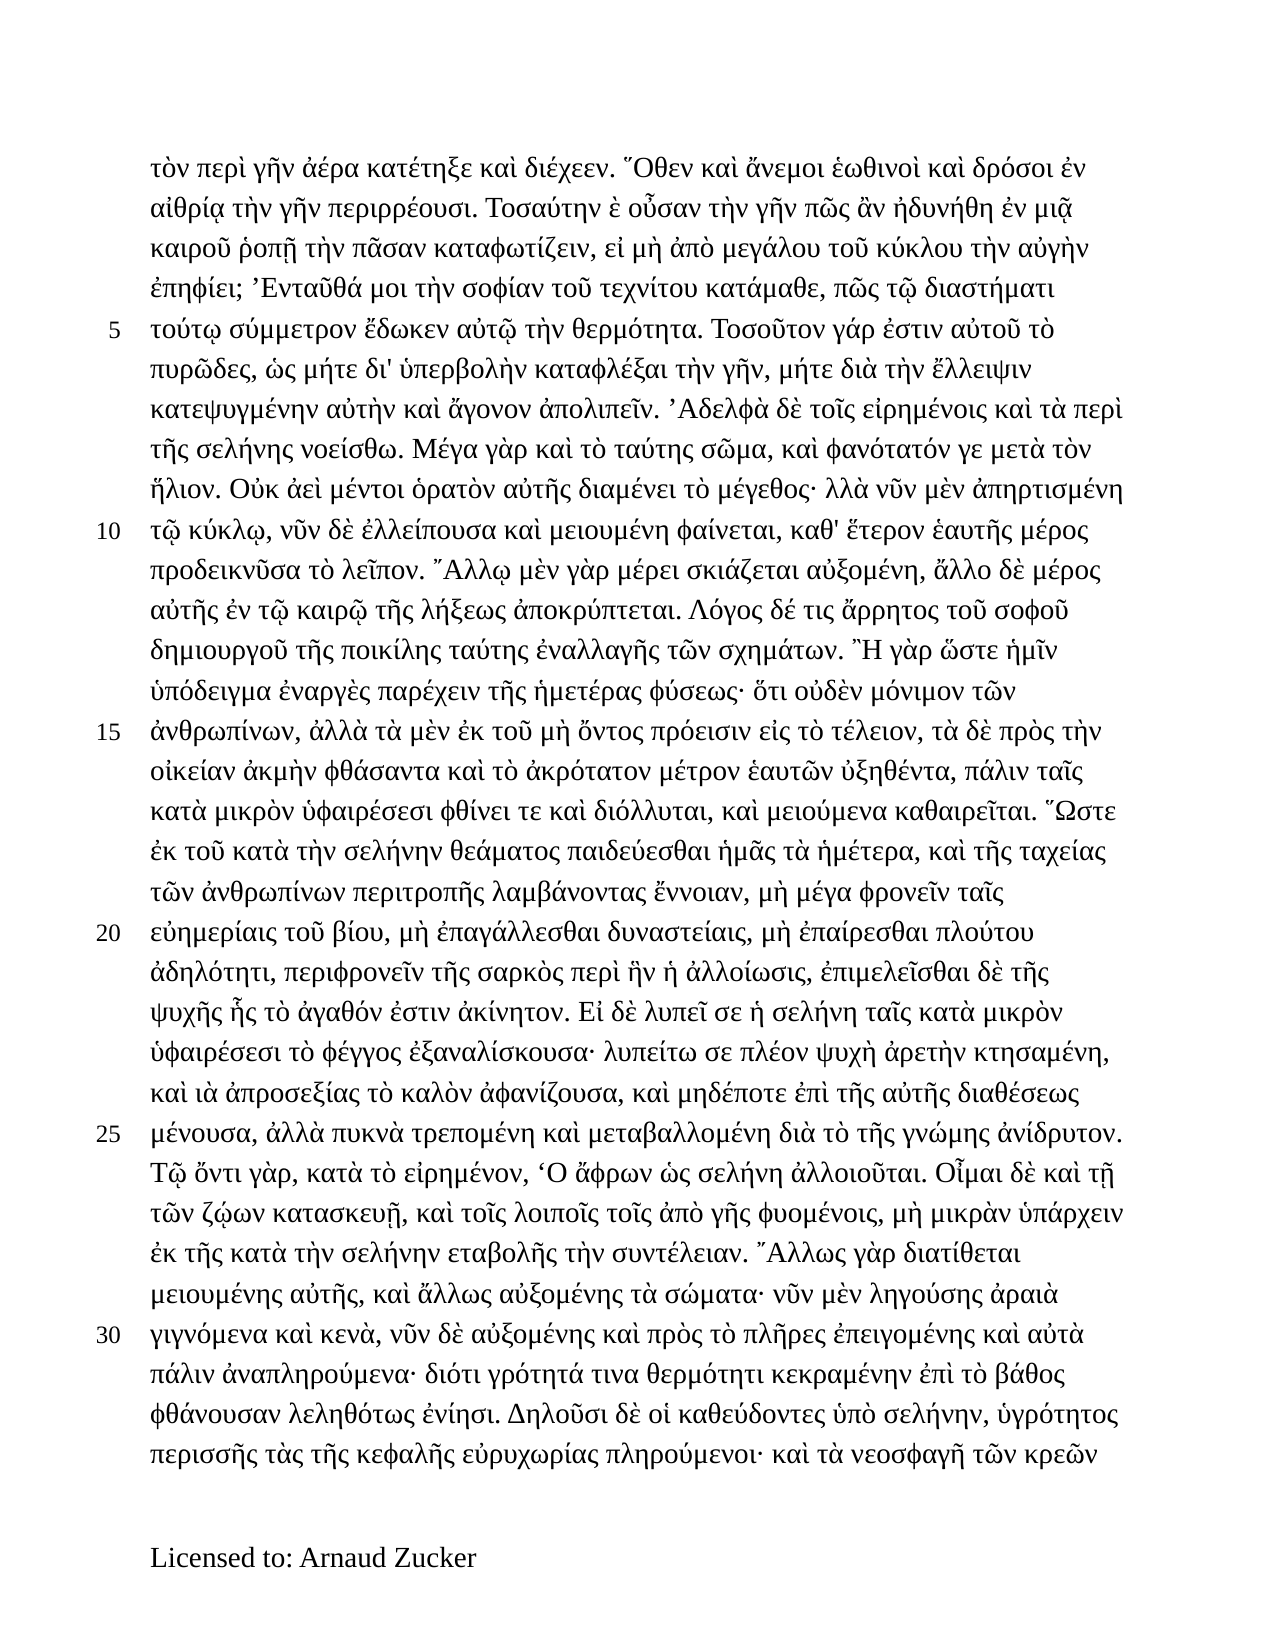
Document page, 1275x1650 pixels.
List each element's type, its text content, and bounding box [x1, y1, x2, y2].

text τὸν περὶ γῆν ἀέρα κατέτηξε καὶ διέχεεν. ῞Οθεν καὶ ἄνεμοι ἑωθινοὶ καὶ δρόσοι ἐν αἰθρίᾳ τὴν γῆν περιρρέουσι. Τοσαύτην ὲ οὖσαν τὴν γῆν πῶς ἂν ἠδυνήθη ἐν μιᾷ καιροῦ ῥοπῇ τὴν πᾶσαν καταϕωτίζειν, εἰ μὴ ἀπὸ μεγάλου τοῦ κύκλου τὴν αὐγὴν ἐπηϕίει; ’Ενταῦθά μοι τὴν σοϕίαν τοῦ τεχνίτου κατάμαθε, πῶς τῷ διαστήματι τούτῳ σύμμετρον ἔδωκεν αὐτῷ τὴν θερμότητα. Τοσοῦτον γάρ ἐστιν αὐτοῦ τὸ πυρῶδες, ὡς μήτε δι' ὑπερβολὴν καταϕλέξαι τὴν γῆν, μήτε διὰ τὴν ἔλλειψιν κατεψυγμένην αὐτὴν καὶ ἄγονον ἀπολιπεῖν. ’Αδελϕὰ δὲ τοῖς εἰρημένοις καὶ τὰ περὶ τῆς σελήνης νοείσθω. Μέγα γὰρ καὶ τὸ ταύτης σῶμα, καὶ ϕανότατόν γε μετὰ τὸν ἥλιον. Οὐκ ἀεὶ μέντοι ὁρατὸν αὐτῆς διαμένει τὸ μέγεθος· λλὰ νῦν μὲν ἀπηρτισμένη τῷ κύκλῳ, νῦν δὲ ἐλλείπουσα καὶ μειουμένη ϕαίνεται, καθ' ἕτερον ἑαυτῆς μέρος προδεικνῦσα τὸ λεῖπον. ῎Αλλῳ μὲν γὰρ μέρει σκιάζεται αὐξομένη, ἄλλο δὲ μέρος αὐτῆς ἐν τῷ καιρῷ τῆς λήξεως ἀποκρύπτεται. Λόγος δέ τις ἄρρητος τοῦ σοϕοῦ δημιουργοῦ τῆς ποικίλης ταύτης ἐναλλαγῆς τῶν σχημάτων. ῍Η γὰρ ὥστε ἡμῖν ὑπόδειγμα ἐναργὲς παρέχειν τῆς ἡμετέρας ϕύσεως· ὅτι οὐδὲν μόνιμον τῶν ἀνθρωπίνων, ἀλλὰ τὰ μὲν ἐκ τοῦ μὴ ὄντος πρόεισιν εἰς τὸ τέλειον, τὰ δὲ πρὸς τὴν οἰκείαν ἀκμὴν ϕθάσαντα καὶ τὸ ἀκρότατον μέτρον ἑαυτῶν ὐξηθέντα, πάλιν ταῖς κατὰ μικρὸν ὑϕαιρέσεσι ϕθίνει τε καὶ διόλλυται, καὶ μειούμενα καθαιρεῖται. ῞Ωστε ἐκ τοῦ κατὰ τὴν σελήνην θεάματος παιδεύεσθαι ἡμᾶς τὰ ἡμέτερα, καὶ τῆς ταχείας τῶν ἀνθρωπίνων περιτροπῆς λαμβάνοντας ἔννοιαν, μὴ μέγα ϕρονεῖν ταῖς εὐημερίαις τοῦ βίου, μὴ ἐπαγάλλεσθαι δυναστείαις, μὴ ἐπαίρεσθαι πλούτου ἀδηλότητι, περιϕρονεῖν τῆς σαρκὸς περὶ ἣν ἡ ἀλλοίωσις, ἐπιμελεῖσθαι δὲ τῆς ψυχῆς ἧς τὸ ἀγαθόν ἐστιν ἀκίνητον. Εἰ δὲ λυπεῖ σε ἡ σελήνη ταῖς κατὰ μικρὸν ὑϕαιρέσεσι τὸ ϕέγγος ἐξαναλίσκουσα· λυπείτω σε πλέον ψυχὴ ἀρετὴν κτησαμένη, καὶ ιὰ ἀπροσεξίας τὸ καλὸν ἀϕανίζουσα, καὶ μηδέποτε ἐπὶ τῆς αὐτῆς διαθέσεως μένουσα, ἀλλὰ πυκνὰ τρεπομένη καὶ μεταβαλλομένη διὰ τὸ τῆς γνώμης ἀνίδρυτον. Τῷ ὄντι γὰρ, κατὰ τὸ εἰρημένον, ‘Ο ἄϕρων ὡς σελήνη ἀλλοιοῦται. Οἶμαι δὲ καὶ τῇ τῶν ζῴων κατασκευῇ, καὶ τοῖς λοιποῖς τοῖς ἀπὸ γῆς ϕυομένοις, μὴ μικρὰν ὑπάρχειν ἐκ τῆς κατὰ τὴν σελήνην εταβολῆς τὴν συντέλειαν. ῎Αλλως γὰρ διατίθεται μειουμένης αὐτῆς, καὶ ἄλλως αὐξομένης τὰ σώματα· νῦν μὲν ληγούσης ἀραιὰ γιγνόμενα καὶ κενὰ, νῦν δὲ αὐξομένης καὶ πρὸς τὸ πλῆρες ἐπειγομένης καὶ αὐτὰ πάλιν ἀναπληρούμενα· διότι γρότητά τινα θερμότητι κεκραμένην ἐπὶ τὸ βάθος ϕθάνουσαν λεληθότως ἐνίησι. Δηλοῦσι δὲ οἱ καθεύδοντες ὑπὸ σελήνην, ὑγρότητος περισσῆς τὰς τῆς κεϕαλῆς εὐρυχωρίας πληρούμενοι· καὶ τὰ νεοσϕαγῆ τῶν κρεῶν [150, 150, 1125, 1470]
